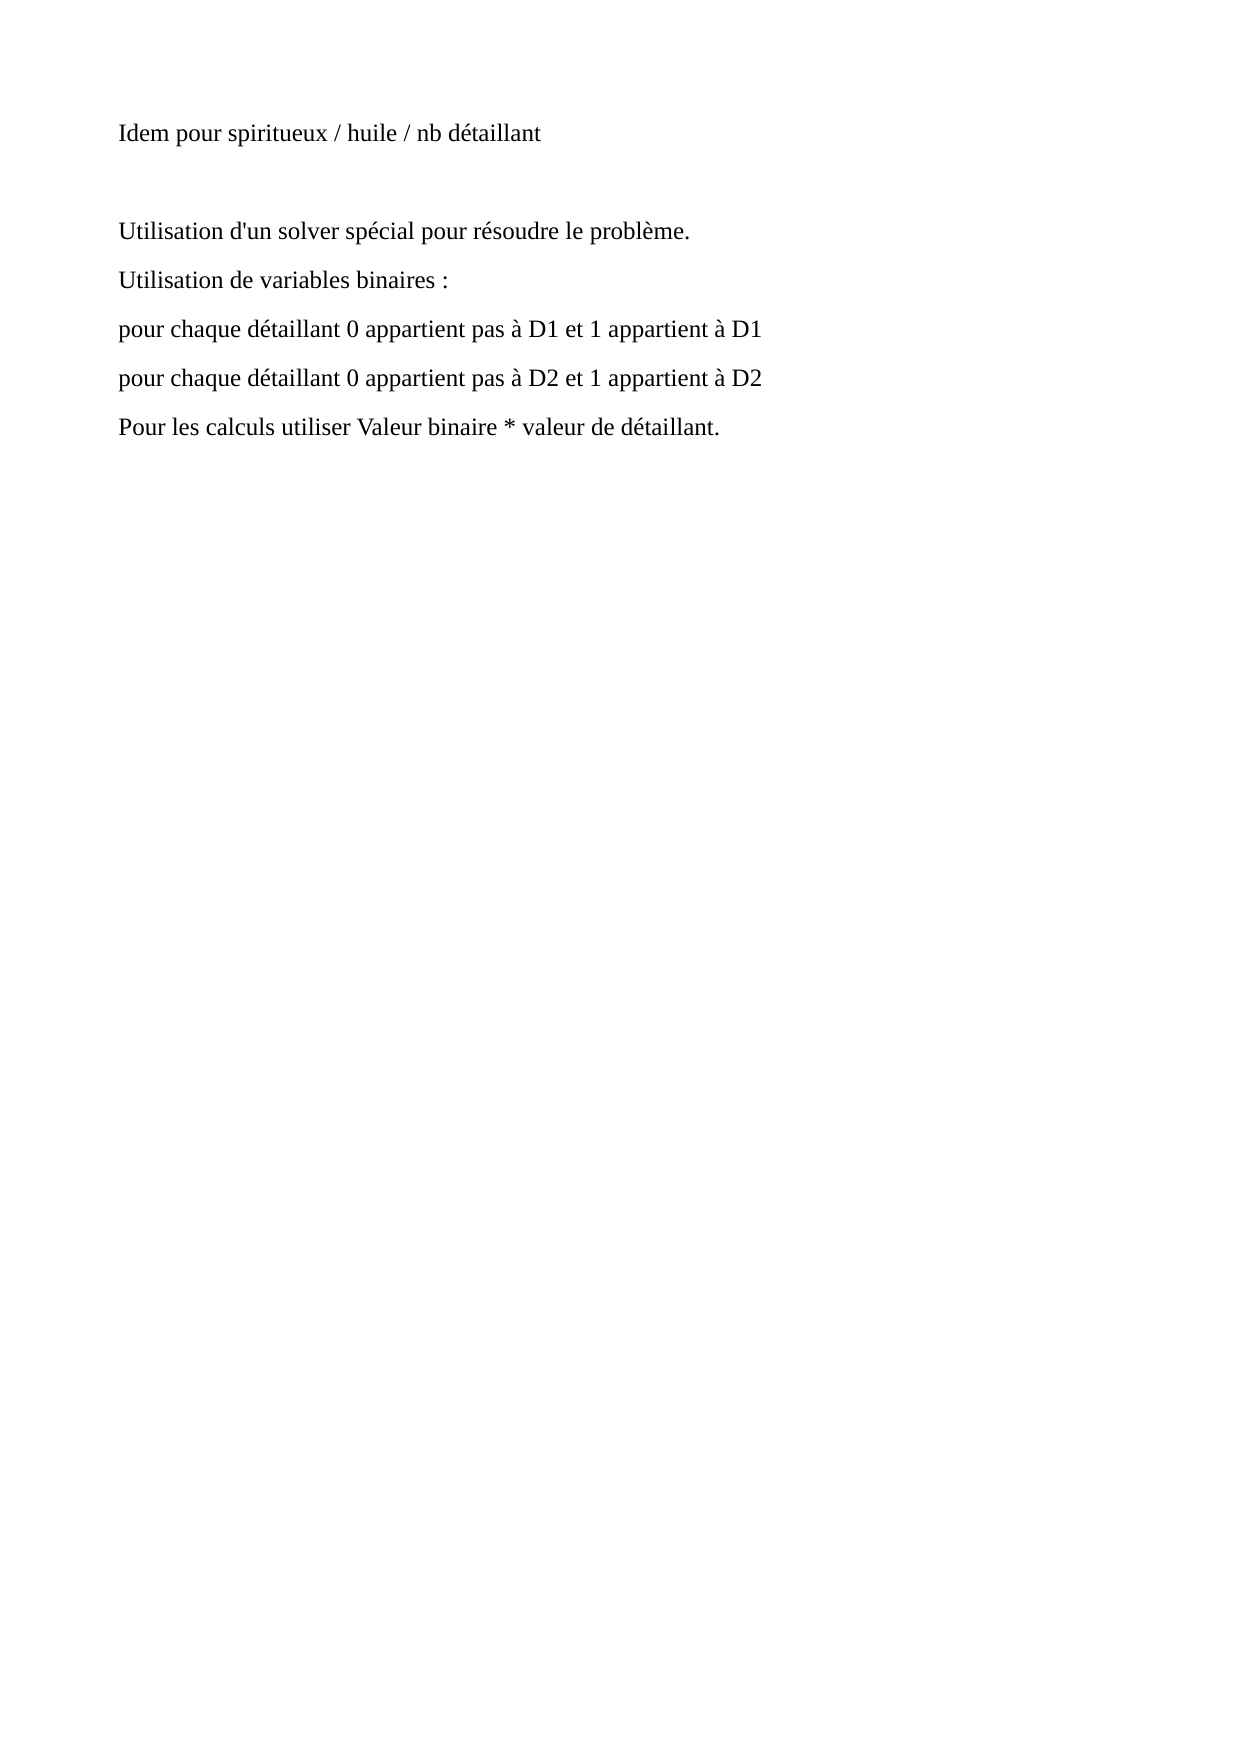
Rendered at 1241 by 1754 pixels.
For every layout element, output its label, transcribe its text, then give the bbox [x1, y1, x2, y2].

text Idem pour spiritueux / huile / nb détaillant [118, 118, 1122, 147]
text pour chaque détaillant 0 appartient pas à D1 et 1 appartient à D1 [118, 314, 1122, 343]
text pour chaque détaillant 0 appartient pas à D2 et 1 appartient à D2 [118, 363, 1122, 392]
text Utilisation d'un solver spécial pour résoudre le problème. [118, 216, 1122, 245]
text Pour les calculs utiliser Valeur binaire * valeur de détaillant. [118, 412, 1122, 441]
text Utilisation de variables binaires : [118, 265, 1122, 294]
